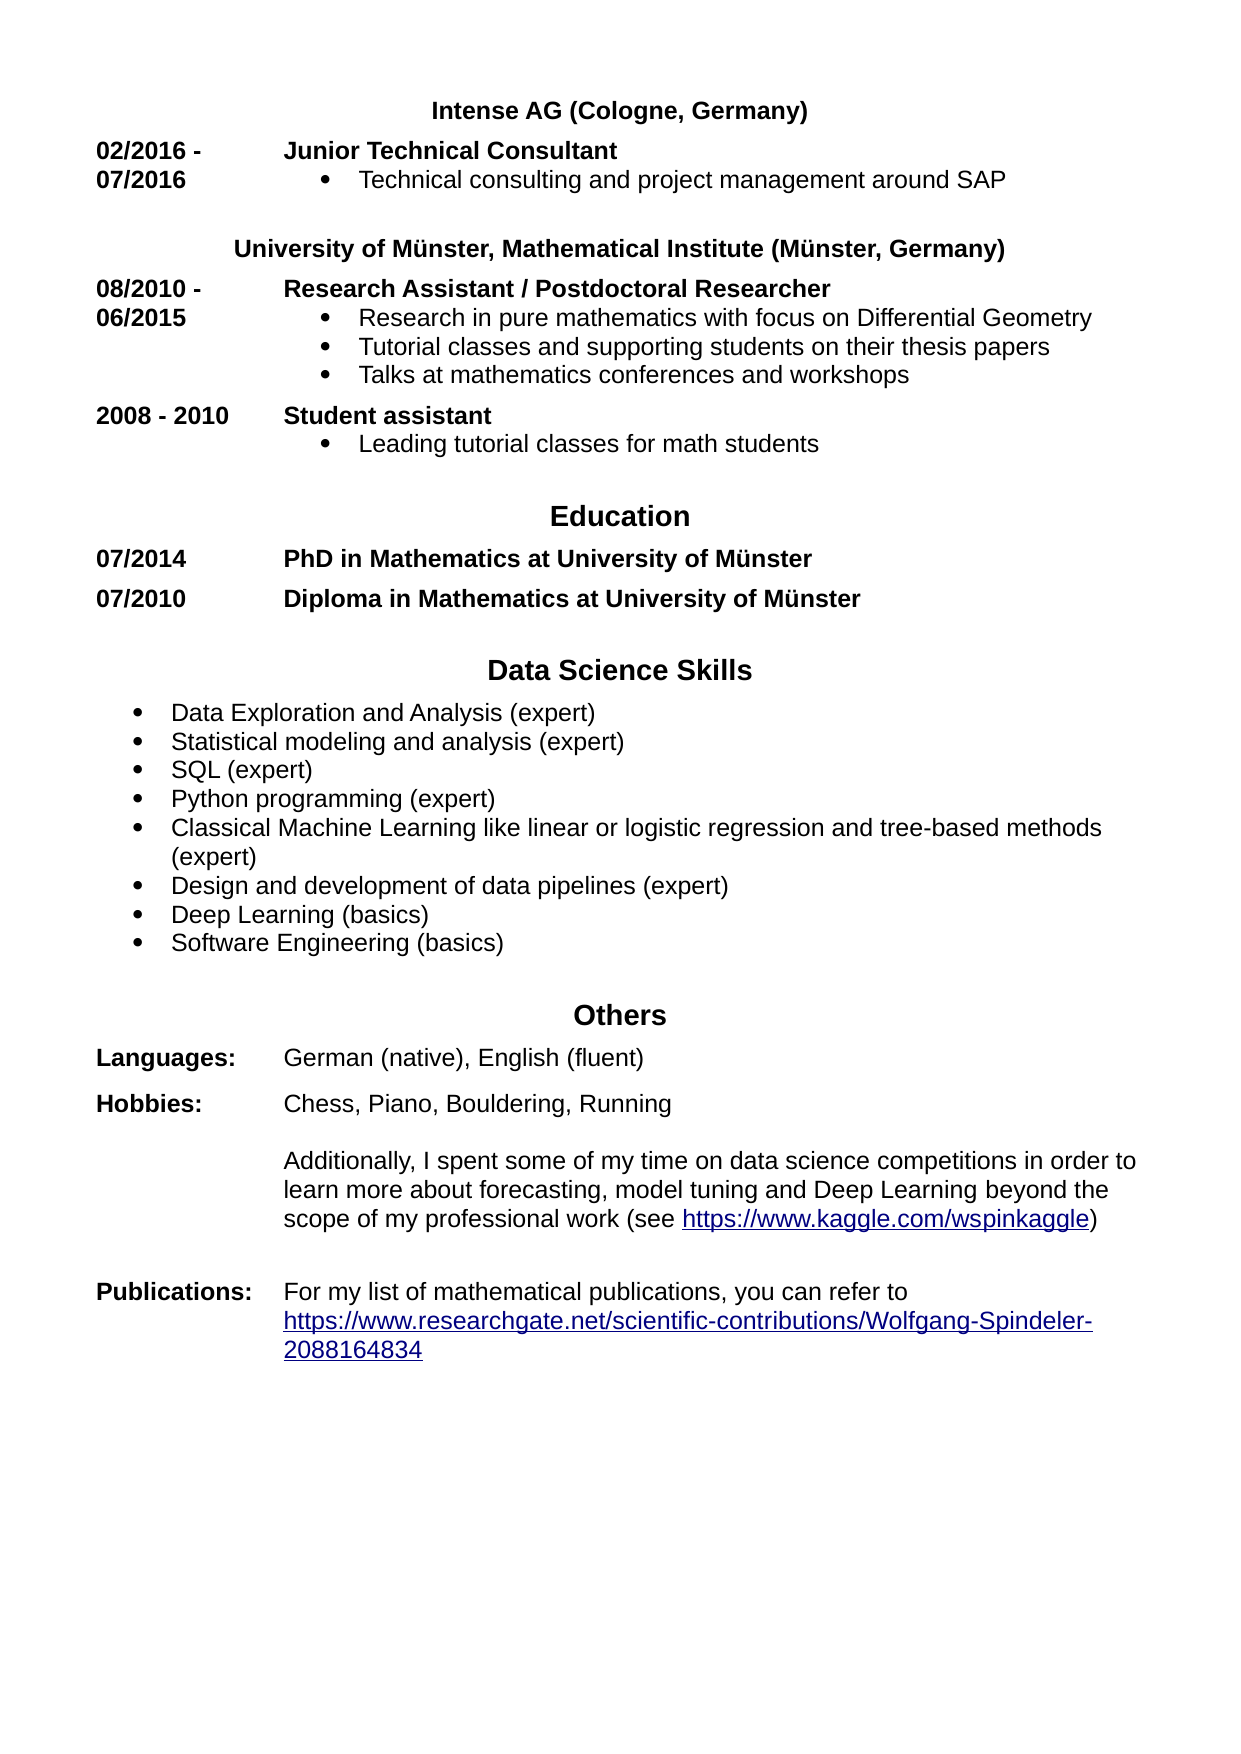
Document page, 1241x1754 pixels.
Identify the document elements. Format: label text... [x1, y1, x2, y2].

table_cell For my list of mathematical publications, you can refer to https://www.researchgate.net/scientific-contributions/Wolfgang-Spindeler-2088164834 [278, 1272, 1150, 1388]
table_cell Others [90, 963, 1150, 1037]
table_cell 07/2014 [90, 538, 277, 578]
table_cell Languages: [90, 1037, 277, 1083]
table_cell 08/2010 - 06/2015 [90, 268, 277, 395]
table_cell Diploma in Mathematics at University of Münster [278, 578, 1150, 618]
table_cell Intense AG (Cologne, Germany) [90, 90, 1150, 130]
table_cell Data Science Skills [90, 618, 1150, 692]
table_cell 07/2010 [90, 578, 277, 618]
table_cell Research Assistant / Postdoctoral Researcher Research in pure mathematics with focus on Differential Geometry Tutorial classes and supporting students on their thesis papers Talks at mathematics conferences and workshops [278, 268, 1150, 395]
table_cell Hobbies: [90, 1083, 277, 1272]
table_cell 02/2016 - 07/2016 [90, 130, 277, 199]
table_cell Data Exploration and Analysis (expert) Statistical modeling and analysis (expert) SQL (expert) Python programming (expert) Classical Machine Learning like linear or logistic regression and tree-based methods (expert) Design and development of data pipelines (expert) Deep Learning (basics) Software Engineering (basics) [90, 692, 1150, 963]
table_cell Student assistant Leading tutorial classes for math students [278, 395, 1150, 464]
table_cell Education [90, 464, 1150, 538]
table_cell German (native), English (fluent) [278, 1037, 1150, 1083]
table_cell University of Münster, Mathematical Institute (Münster, Germany) [90, 199, 1150, 268]
table_cell Junior Technical Consultant Technical consulting and project management around SAP [278, 130, 1150, 199]
table_cell 2008 - 2010 [90, 395, 277, 464]
table_cell Publications: [90, 1272, 277, 1388]
table_cell PhD in Mathematics at University of Münster [278, 538, 1150, 578]
table_cell Chess, Piano, Bouldering, Running Additionally, I spent some of my time on data science competitions in order to learn more about forecasting, model tuning and Deep Learning beyond the scope of my professional work (see https://www.kaggle.com/wspinkaggle) [278, 1083, 1150, 1272]
